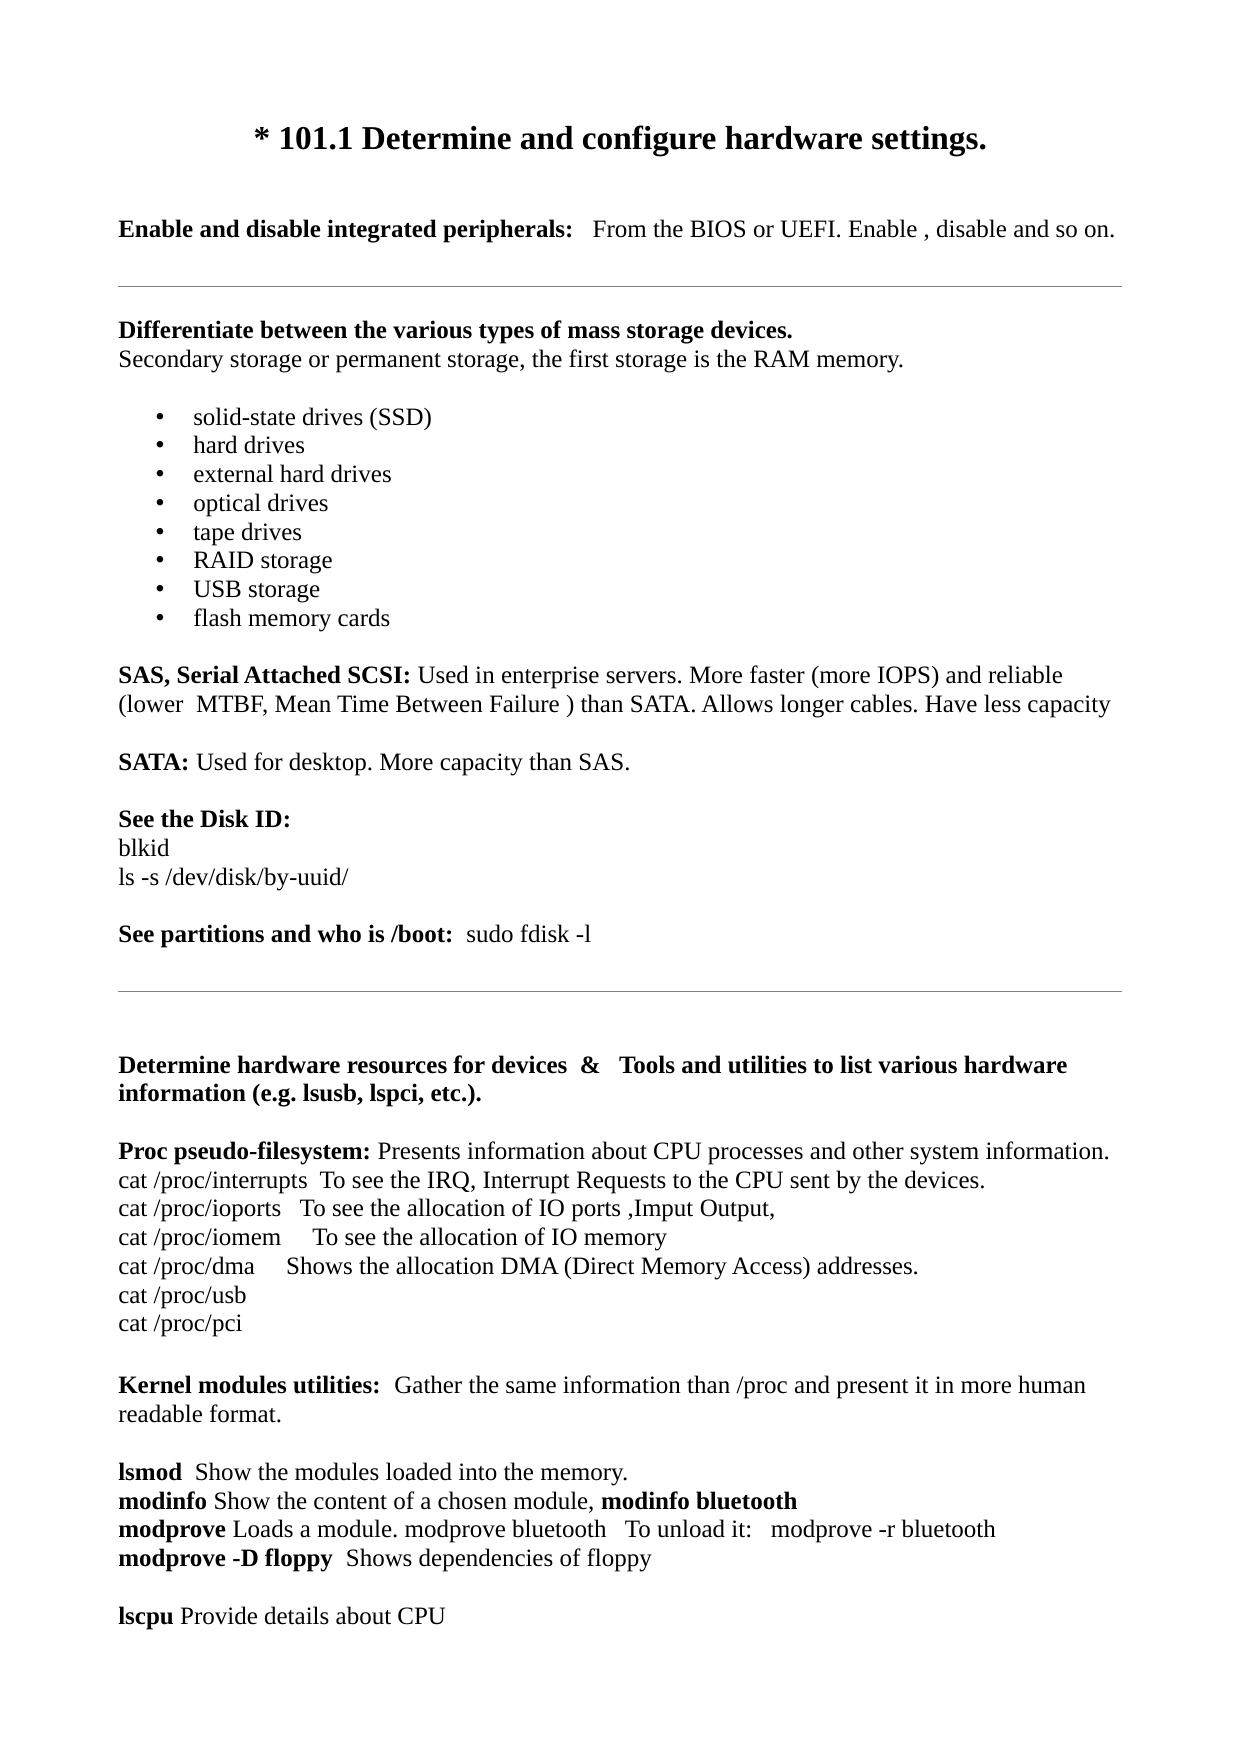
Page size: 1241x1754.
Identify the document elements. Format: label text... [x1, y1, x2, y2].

text lsmod Show the modules loaded into the memory. [118, 1457, 1122, 1486]
text blkid [118, 833, 1122, 862]
text Determine hardware resources for devices & Tools and utilities to list various hardware information (e.g. lsusb, lspci, etc.). [118, 1050, 1122, 1107]
text modprove Loads a module. modprove bluetooth To unload it: modprove -r bluetooth [118, 1514, 1122, 1543]
list tape drives [156, 517, 1122, 546]
text cat /proc/ioports To see the allocation of IO ports ,Imput Output, [118, 1193, 1122, 1222]
text Secondary storage or permanent storage, the first storage is the RAM memory. [118, 344, 1122, 373]
text Kernel modules utilities: Gather the same information than /proc and present it in more human readable format. [118, 1366, 1122, 1428]
text cat /proc/interrupts To see the IRQ, Interrupt Requests to the CPU sent by the devices. [118, 1165, 1122, 1193]
text cat /proc/dma Shows the allocation DMA (Direct Memory Access) addresses. [118, 1251, 1122, 1280]
text ls -s /dev/disk/by-uuid/ [118, 862, 1122, 891]
list USB storage [156, 574, 1122, 603]
list optical drives [156, 488, 1122, 517]
text Differentiate between the various types of mass storage devices. [118, 316, 1122, 344]
text modinfo Show the content of a chosen module, modinfo bluetooth [118, 1486, 1122, 1514]
text modprove -D floppy Shows dependencies of floppy [118, 1543, 1122, 1572]
text Enable and disable integrated peripherals: From the BIOS or UEFI. Enable , disable and so on. [118, 214, 1122, 243]
list solid-state drives (SSD) [156, 402, 1122, 431]
list hard drives [156, 431, 1122, 459]
text SATA: Used for desktop. More capacity than SAS. [118, 747, 1122, 776]
text lscpu Provide details about CPU [118, 1601, 1122, 1629]
text cat /proc/iomem To see the allocation of IO memory [118, 1222, 1122, 1251]
text See the Disk ID: [118, 804, 1122, 833]
text SAS, Serial Attached SCSI: Used in enterprise servers. More faster (more IOPS) and reliable (lower MTBF, Mean Time Between Failure ) than SATA. Allows longer cables. Have less capacity [118, 661, 1122, 718]
text cat /proc/usb [118, 1280, 1122, 1308]
list flash memory cards [156, 603, 1122, 632]
text cat /proc/pci [118, 1308, 1122, 1337]
text See partitions and who is /boot: sudo fdisk -l [118, 919, 1122, 948]
text Proc pseudo-filesystem: Presents information about CPU processes and other system information. [118, 1136, 1122, 1165]
text * 101.1 Determine and configure hardware settings. [118, 118, 1122, 156]
list external hard drives [156, 459, 1122, 488]
list RAID storage [156, 546, 1122, 574]
